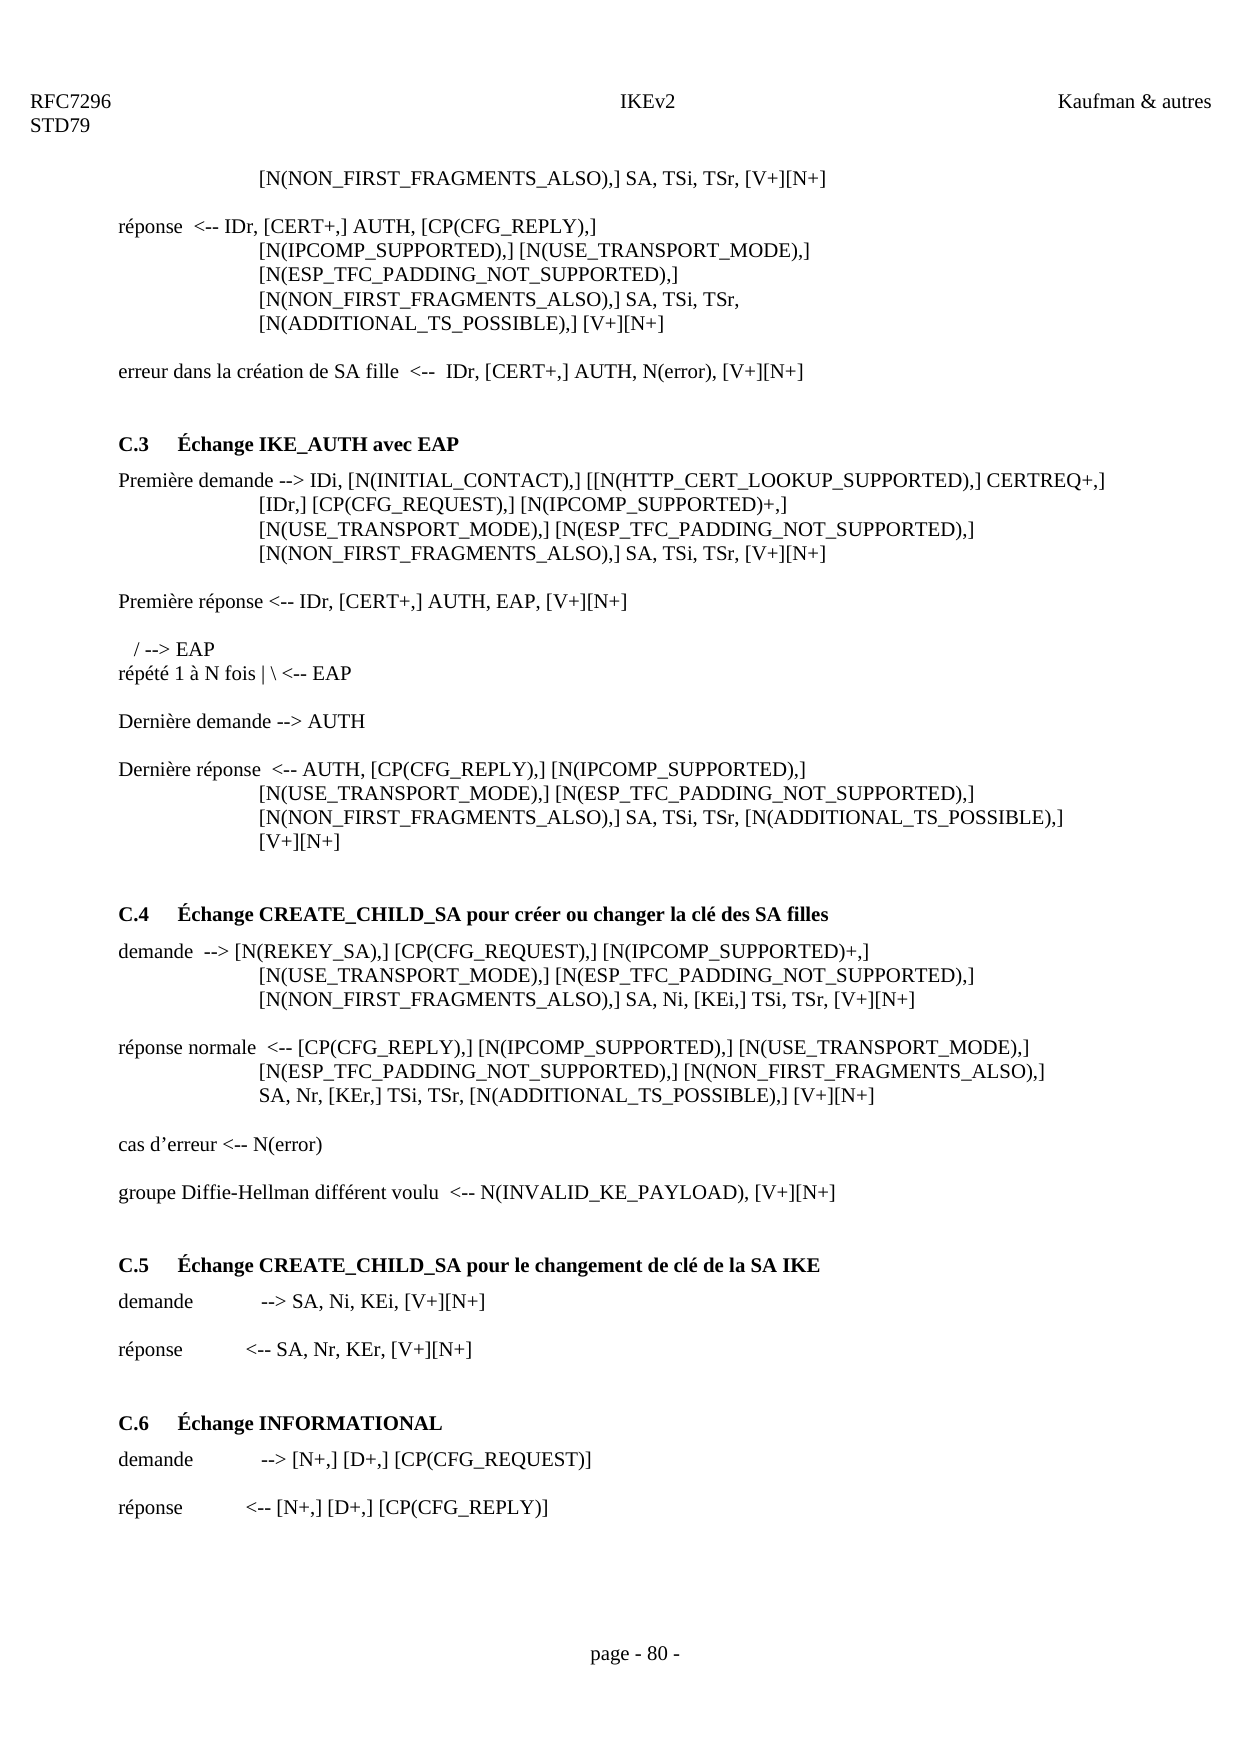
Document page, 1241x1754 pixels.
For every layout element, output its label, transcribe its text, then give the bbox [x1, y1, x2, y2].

text [N(NON_FIRST_FRAGMENTS_ALSO),] SA, Ni, [KEi,] TSi, TSr, [V+][N+] [118, 987, 1152, 1011]
text groupe Diffie-Hellman différent voulu <-- N(INVALID_KE_PAYLOAD), [V+][N+] [118, 1179, 1152, 1204]
text Première réponse <-- IDr, [CERT+,] AUTH, EAP, [V+][N+] [118, 589, 1152, 613]
text erreur dans la création de SA fille <-- IDr, [CERT+,] AUTH, N(error), [V+][N+] [118, 359, 1152, 383]
text [V+][N+] [118, 829, 1152, 853]
text [N(USE_TRANSPORT_MODE),] [N(ESP_TFC_PADDING_NOT_SUPPORTED),] [118, 963, 1152, 987]
text SA, Nr, [KEr,] TSi, TSr, [N(ADDITIONAL_TS_POSSIBLE),] [V+][N+] [118, 1083, 1152, 1107]
text répété 1 à N fois | \ <-- EAP [118, 661, 1152, 685]
text [N(NON_FIRST_FRAGMENTS_ALSO),] SA, TSi, TSr, [118, 286, 1152, 311]
text réponse <-- IDr, [CERT+,] AUTH, [CP(CFG_REPLY),] [118, 214, 1152, 238]
subtitle C.4 Échange CREATE_CHILD_SA pour créer ou changer la clé des SA filles [118, 902, 1152, 926]
text [N(NON_FIRST_FRAGMENTS_ALSO),] SA, TSi, TSr, [N(ADDITIONAL_TS_POSSIBLE),] [118, 805, 1152, 829]
text [N(ESP_TFC_PADDING_NOT_SUPPORTED),] [N(NON_FIRST_FRAGMENTS_ALSO),] [118, 1059, 1152, 1083]
subtitle C.6 Échange INFORMATIONAL [118, 1411, 1152, 1434]
text [N(IPCOMP_SUPPORTED),] [N(USE_TRANSPORT_MODE),] [118, 238, 1152, 262]
text [N(NON_FIRST_FRAGMENTS_ALSO),] SA, TSi, TSr, [V+][N+] [118, 541, 1152, 564]
text réponse <-- [N+,] [D+,] [CP(CFG_REPLY)] [118, 1495, 1152, 1519]
text réponse <-- SA, Nr, KEr, [V+][N+] [118, 1337, 1152, 1361]
text cas d’erreur <-- N(error) [118, 1131, 1152, 1156]
text [IDr,] [CP(CFG_REQUEST),] [N(IPCOMP_SUPPORTED)+,] [118, 492, 1152, 516]
text réponse normale <-- [CP(CFG_REPLY),] [N(IPCOMP_SUPPORTED),] [N(USE_TRANSPORT_MODE),] [118, 1035, 1152, 1059]
text [N(USE_TRANSPORT_MODE),] [N(ESP_TFC_PADDING_NOT_SUPPORTED),] [118, 516, 1152, 541]
text [N(ESP_TFC_PADDING_NOT_SUPPORTED),] [118, 262, 1152, 286]
text [N(ADDITIONAL_TS_POSSIBLE),] [V+][N+] [118, 311, 1152, 334]
text demande --> [N(REKEY_SA),] [CP(CFG_REQUEST),] [N(IPCOMP_SUPPORTED)+,] [118, 939, 1152, 963]
text demande --> SA, Ni, KEi, [V+][N+] [118, 1289, 1152, 1313]
text demande --> [N+,] [D+,] [CP(CFG_REQUEST)] [118, 1447, 1152, 1471]
subtitle C.3 Échange IKE_AUTH avec EAP [118, 432, 1152, 456]
text Première demande --> IDi, [N(INITIAL_CONTACT),] [[N(HTTP_CERT_LOOKUP_SUPPORTED),] CERTREQ+,] [118, 468, 1152, 492]
text Dernière réponse <-- AUTH, [CP(CFG_REPLY),] [N(IPCOMP_SUPPORTED),] [118, 757, 1152, 781]
subtitle C.5 Échange CREATE_CHILD_SA pour le changement de clé de la SA IKE [118, 1253, 1152, 1277]
text Dernière demande --> AUTH [118, 709, 1152, 733]
text / --> EAP [118, 637, 1152, 661]
text [N(NON_FIRST_FRAGMENTS_ALSO),] SA, TSi, TSr, [V+][N+] [118, 166, 1152, 190]
text [N(USE_TRANSPORT_MODE),] [N(ESP_TFC_PADDING_NOT_SUPPORTED),] [118, 781, 1152, 805]
